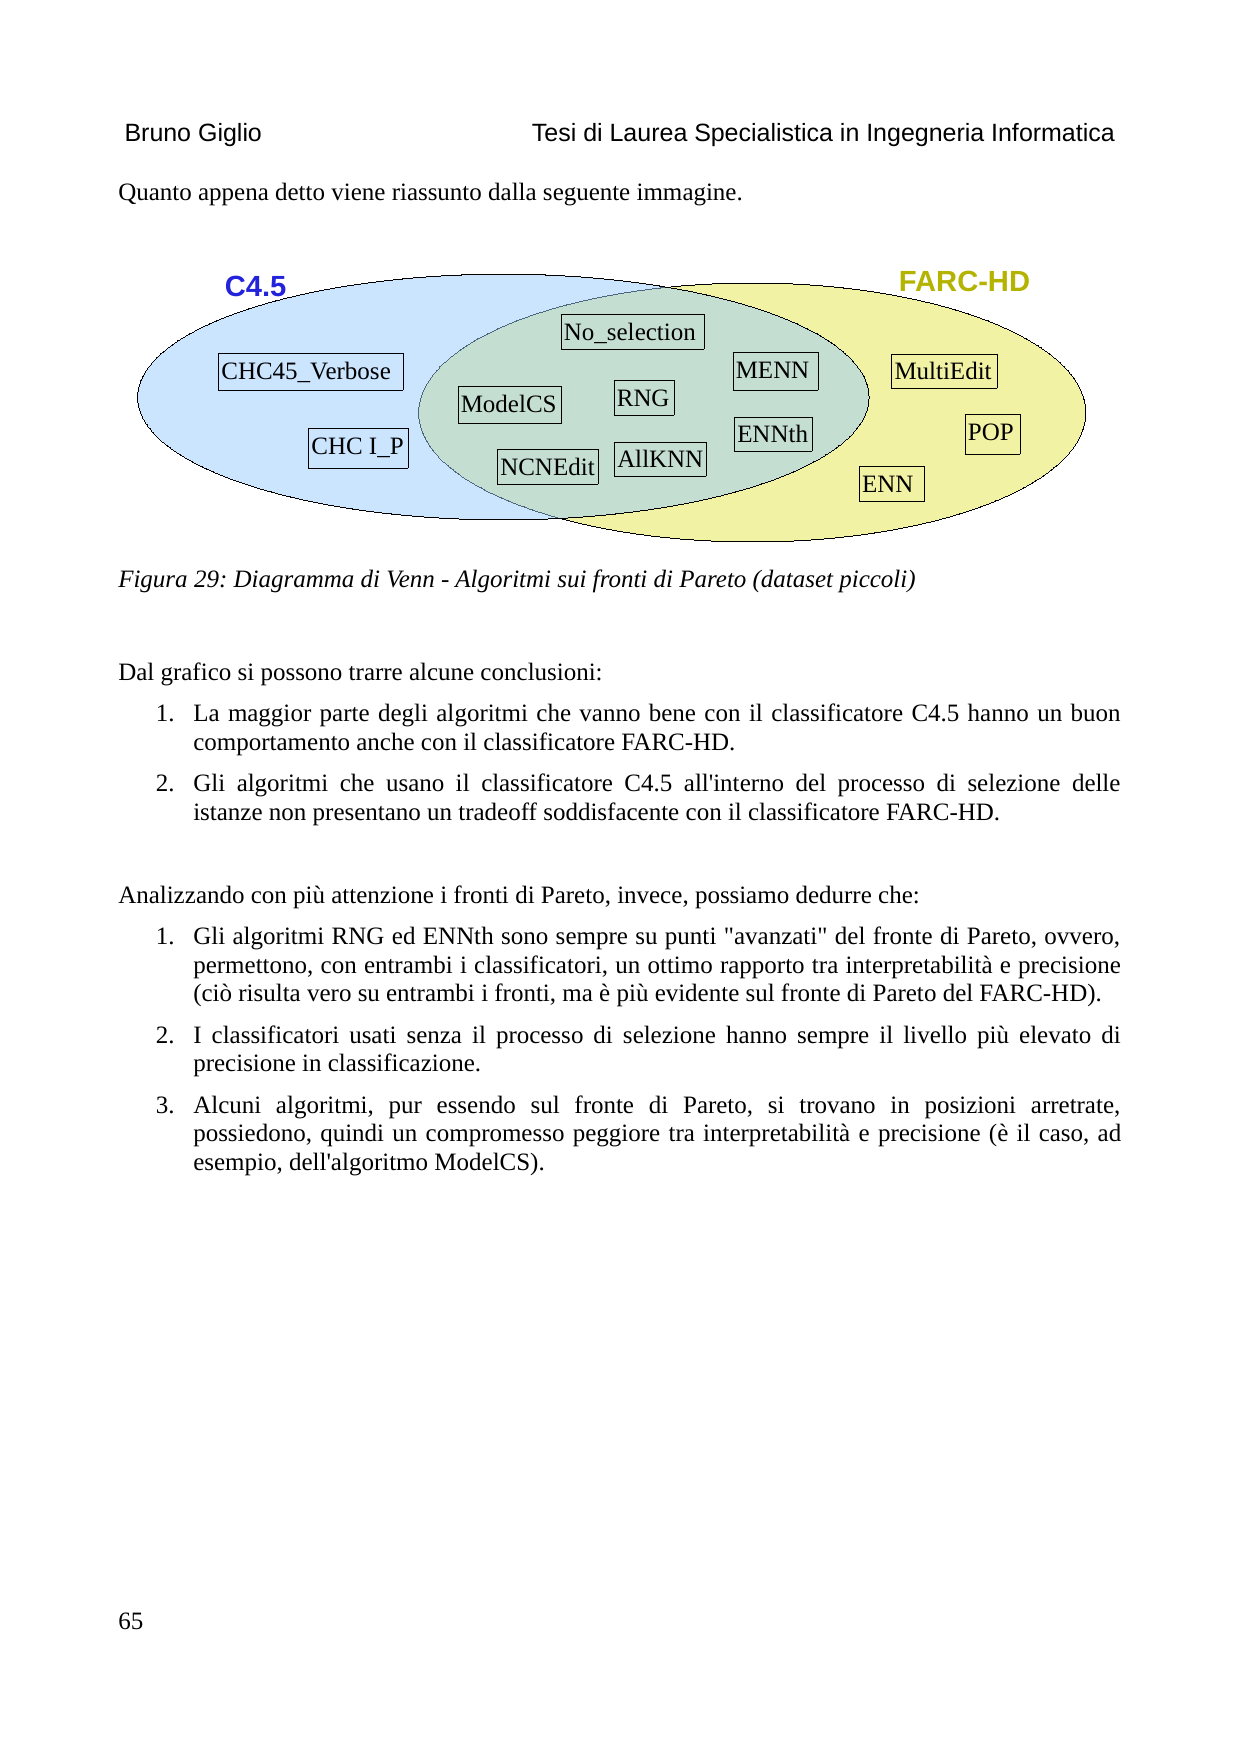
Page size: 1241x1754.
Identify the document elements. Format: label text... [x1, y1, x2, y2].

text AllKNN [617, 444, 703, 473]
text Analizzando con più attenzione i fronti di Pareto, invece, possiamo dedurre che: [118, 880, 1122, 908]
text CHC I_P [311, 431, 405, 460]
text MENN [736, 355, 815, 383]
text POP [968, 417, 1017, 446]
list La maggior parte degli algoritmi che vanno bene con il classificatore C4.5 hanno un buon comportamento anche con il classificatore FARC-HD. [156, 698, 1122, 756]
text Dal grafico si possono trarre alcune conclusioni: [118, 657, 1122, 686]
text Quanto appena detto viene riassunto dalla seguente immagine. [118, 177, 1122, 206]
list Gli algoritmi che usano il classificatore C4.5 all'interno del processo di selezione delle istanze non presentano un tradeoff soddisfacente con il classificatore FARC-HD. [156, 768, 1122, 826]
text Figura 29: Diagramma di Venn - Algoritmi sui fronti di Pareto (dataset piccoli) [118, 564, 1122, 593]
list Alcuni algoritmi, pur essendo sul fronte di Pareto, si trovano in posizioni arretrate, possiedono, quindi un compromesso peggiore tra interpretabilità e precisione (è il caso, ad esempio, dell'algoritmo ModelCS). [156, 1090, 1122, 1176]
text ENN [862, 469, 921, 498]
list I classificatori usati senza il processo di selezione hanno sempre il livello più elevato di precisione in classificazione. [156, 1020, 1122, 1077]
list Gli algoritmi RNG ed ENNth sono sempre su punti "avanzati" del fronte di Pareto, ovvero, permettono, con entrambi i classificatori, un ottimo rapporto tra interpretabilità e precisione (ciò risulta vero su entrambi i fronti, ma è più evidente sul fronte di Pareto del FARC-HD). [156, 921, 1122, 1007]
text MultiEdit [894, 356, 994, 385]
text CHC45_Verbose [221, 356, 400, 384]
text ModelCS [461, 389, 558, 418]
text No_selection [564, 317, 701, 346]
text C4.5 [224, 269, 289, 302]
text NCNEdit [500, 452, 595, 481]
text FARC-HD [899, 264, 1037, 298]
text ENNth [737, 419, 809, 448]
text RNG [617, 383, 671, 412]
